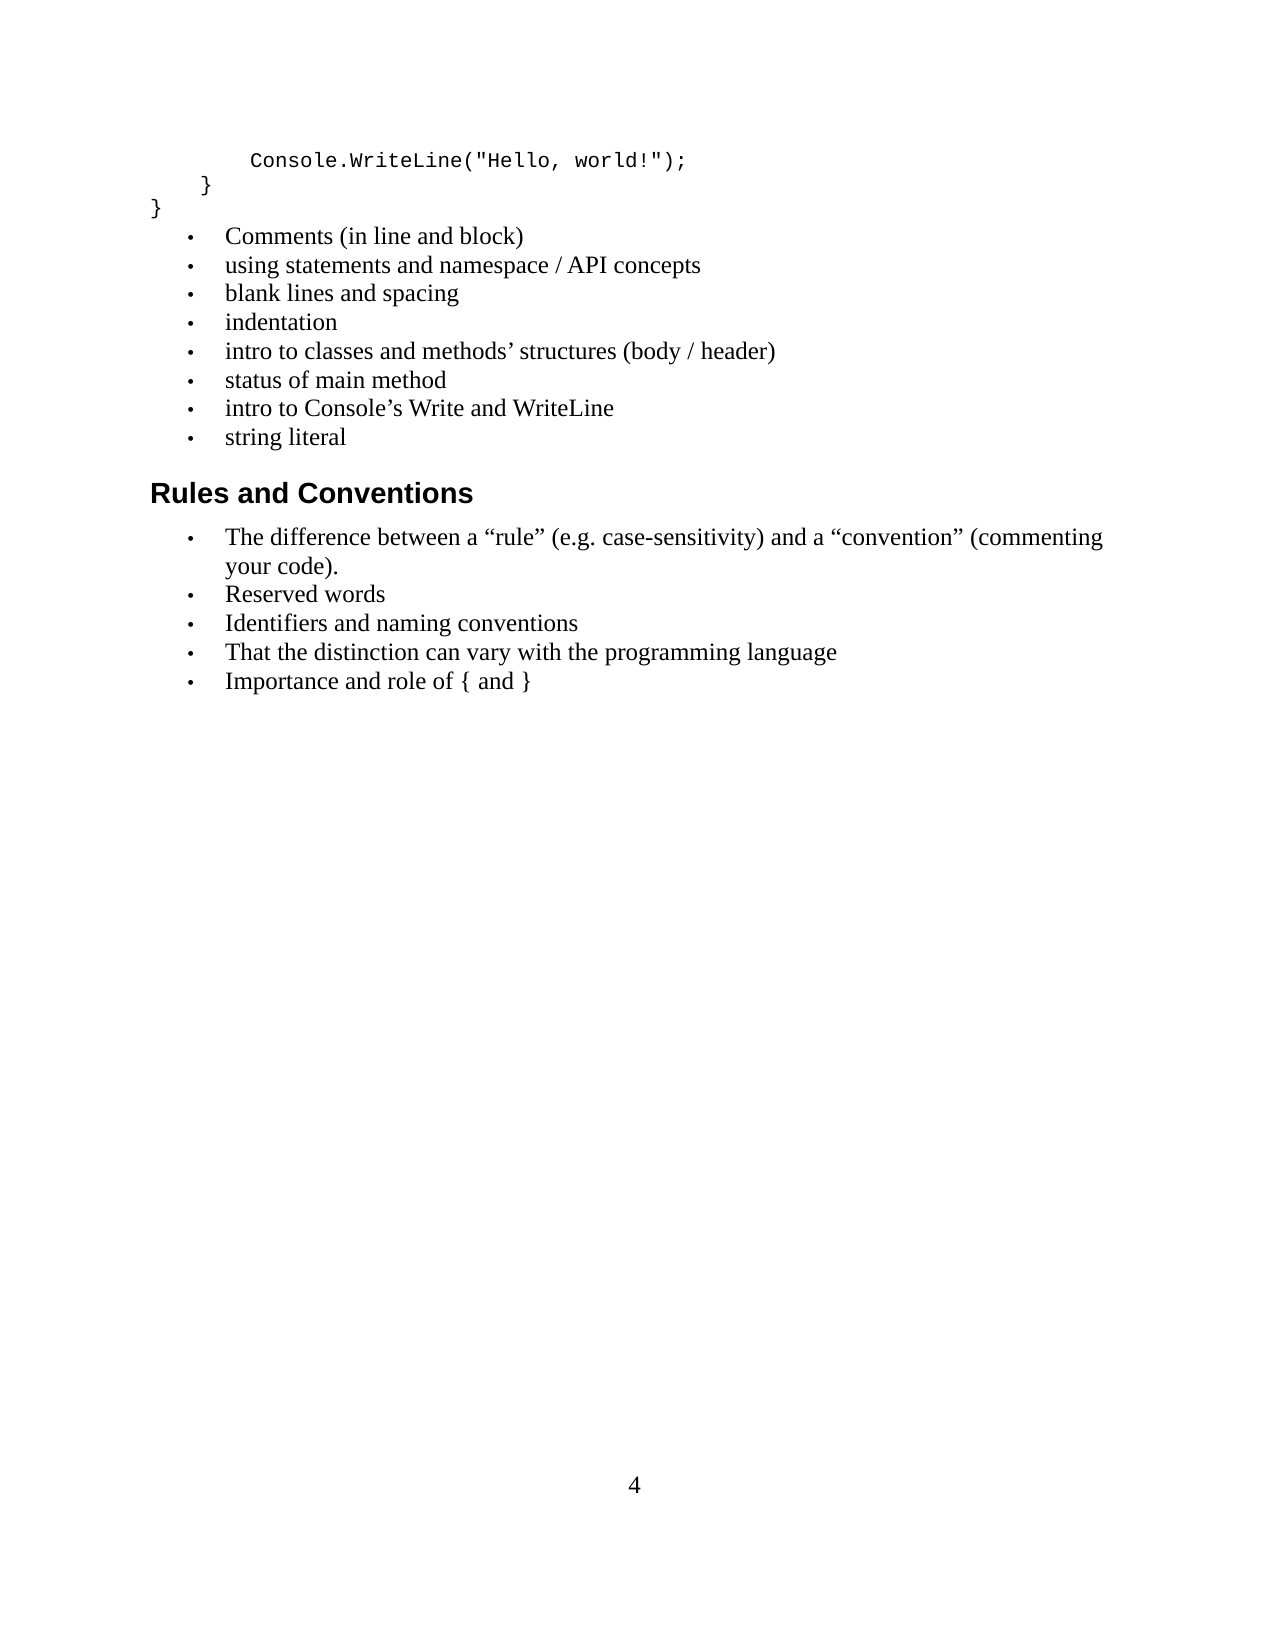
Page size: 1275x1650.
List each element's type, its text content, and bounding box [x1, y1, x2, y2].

list Importance and role of { and } [187, 666, 1125, 694]
list string literal [187, 422, 1125, 451]
subtitle Rules and Conventions [150, 476, 1125, 509]
list intro to Console’s Write and WriteLine [187, 393, 1125, 422]
list Identifiers and naming conventions [187, 608, 1125, 637]
list That the distinction can vary with the programming language [187, 637, 1125, 666]
text } [150, 197, 1125, 221]
text } [150, 174, 1125, 197]
list status of main method [187, 365, 1125, 393]
list The difference between a “rule” (e.g. case-sensitivity) and a “convention” (commenting your code). [187, 522, 1125, 579]
list indentation [187, 307, 1125, 336]
list Reserved words [187, 579, 1125, 608]
text Console.WriteLine("Hello, world!"); [150, 150, 1125, 174]
list using statements and namespace / API concepts [187, 250, 1125, 278]
list blank lines and spacing [187, 278, 1125, 307]
list intro to classes and methods’ structures (body / header) [187, 336, 1125, 365]
list Comments (in line and block) [187, 221, 1125, 250]
